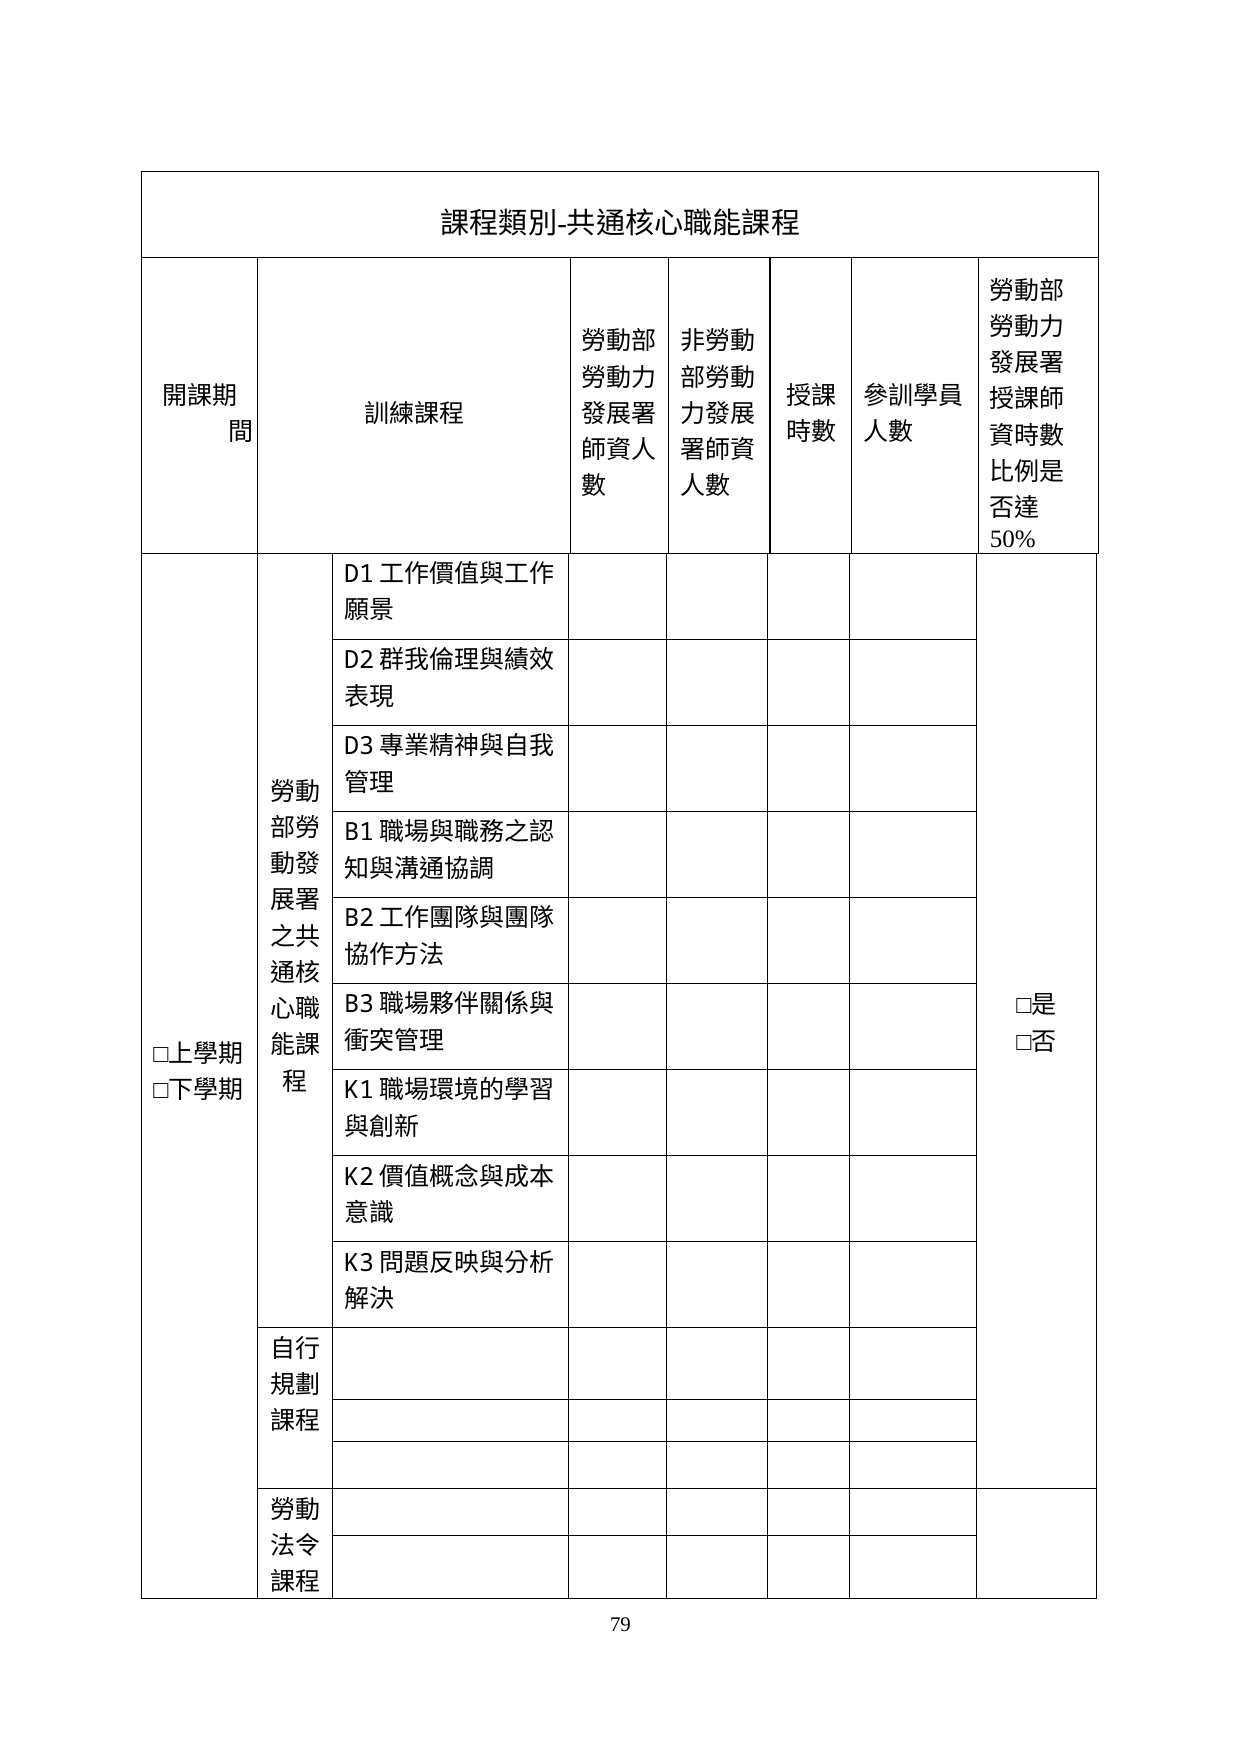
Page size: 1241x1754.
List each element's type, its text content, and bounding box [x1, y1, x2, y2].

table_cell 授課時數 [771, 258, 851, 553]
table_cell [569, 640, 666, 725]
table_cell [569, 1156, 666, 1241]
table_cell [768, 1328, 849, 1399]
table_cell [569, 1442, 666, 1488]
table_cell [667, 1400, 767, 1441]
table_cell [850, 898, 976, 983]
table_cell [569, 812, 666, 897]
table_cell [768, 1156, 849, 1241]
table_cell [768, 984, 849, 1069]
table_cell [569, 554, 666, 639]
table_cell [850, 1070, 976, 1155]
table_cell [569, 1242, 666, 1327]
table_cell [667, 554, 767, 639]
table_cell 勞動部勞動力發展署授課師資時數比例是否達50% [979, 258, 1098, 553]
table_cell [667, 1242, 767, 1327]
table_cell [850, 1156, 976, 1241]
table_cell [768, 1536, 849, 1598]
table_cell D2群我倫理與績效表現 [333, 640, 568, 725]
table_cell [569, 898, 666, 983]
table_cell 開課期間 [142, 258, 257, 553]
table_cell [667, 1489, 767, 1535]
table_cell □是 □否 [977, 554, 1096, 1488]
table_cell [667, 1536, 767, 1598]
table_cell [850, 640, 976, 725]
table_cell [667, 1156, 767, 1241]
table_cell [667, 1442, 767, 1488]
table_cell [667, 726, 767, 811]
table_cell [850, 984, 976, 1069]
table_cell D1工作價值與工作願景 [333, 554, 568, 639]
table_cell K3問題反映與分析解決 [333, 1242, 568, 1327]
table_cell [768, 726, 849, 811]
table_cell [768, 898, 849, 983]
table_cell [850, 1328, 976, 1399]
table_cell 非勞動部勞動力發展署師資人數 [669, 258, 769, 553]
table_cell B1職場與職務之認知與溝通協調 [333, 812, 568, 897]
table_cell 勞動 法令 課程 [258, 1489, 332, 1598]
table_cell [667, 1070, 767, 1155]
table_cell 自行規劃課程 [258, 1328, 332, 1488]
table_cell [850, 1400, 976, 1441]
table_cell [850, 1242, 976, 1327]
table_cell [850, 1489, 976, 1535]
table_cell [768, 1070, 849, 1155]
table_cell K2價值概念與成本意識 [333, 1156, 568, 1241]
table_cell [333, 1400, 568, 1441]
table_cell [667, 984, 767, 1069]
table_cell [768, 1489, 849, 1535]
table_cell [667, 640, 767, 725]
table_cell [850, 554, 976, 639]
table_cell [768, 1442, 849, 1488]
table_cell [569, 1536, 666, 1598]
table_cell [768, 640, 849, 725]
table_cell B2工作團隊與團隊協作方法 [333, 898, 568, 983]
table_cell [768, 1242, 849, 1327]
table_cell [850, 1442, 976, 1488]
table_cell [667, 1328, 767, 1399]
table_cell [333, 1442, 568, 1488]
table_cell [569, 1328, 666, 1399]
table_cell [569, 1070, 666, 1155]
table_cell [977, 1489, 1096, 1598]
table_cell [667, 898, 767, 983]
table_cell [850, 726, 976, 811]
table_cell [569, 984, 666, 1069]
table_cell [850, 812, 976, 897]
table_cell 勞動部勞動發展署之共通核心職能課程 [258, 554, 332, 1327]
table_cell B3職場夥伴關係與衝突管理 [333, 984, 568, 1069]
table_cell [667, 812, 767, 897]
table_cell [850, 1536, 976, 1598]
table_cell [333, 1328, 568, 1399]
table_cell [569, 1489, 666, 1535]
table_cell 訓練課程 [258, 258, 570, 553]
table_cell [768, 812, 849, 897]
table_cell [569, 726, 666, 811]
table_cell D3專業精神與自我管理 [333, 726, 568, 811]
table_cell 參訓學員人數 [852, 258, 978, 553]
table_cell [333, 1489, 568, 1535]
table_cell □上學期 □下學期 [142, 554, 257, 1598]
table_cell [333, 1536, 568, 1598]
table_cell K1職場環境的學習與創新 [333, 1070, 568, 1155]
table_cell [768, 1400, 849, 1441]
table_cell 勞動部勞動力發展署師資人數 [571, 258, 668, 553]
table_cell [768, 554, 849, 639]
table_cell [569, 1400, 666, 1441]
table_header 課程類別-共通核心職能課程 [142, 172, 1098, 257]
